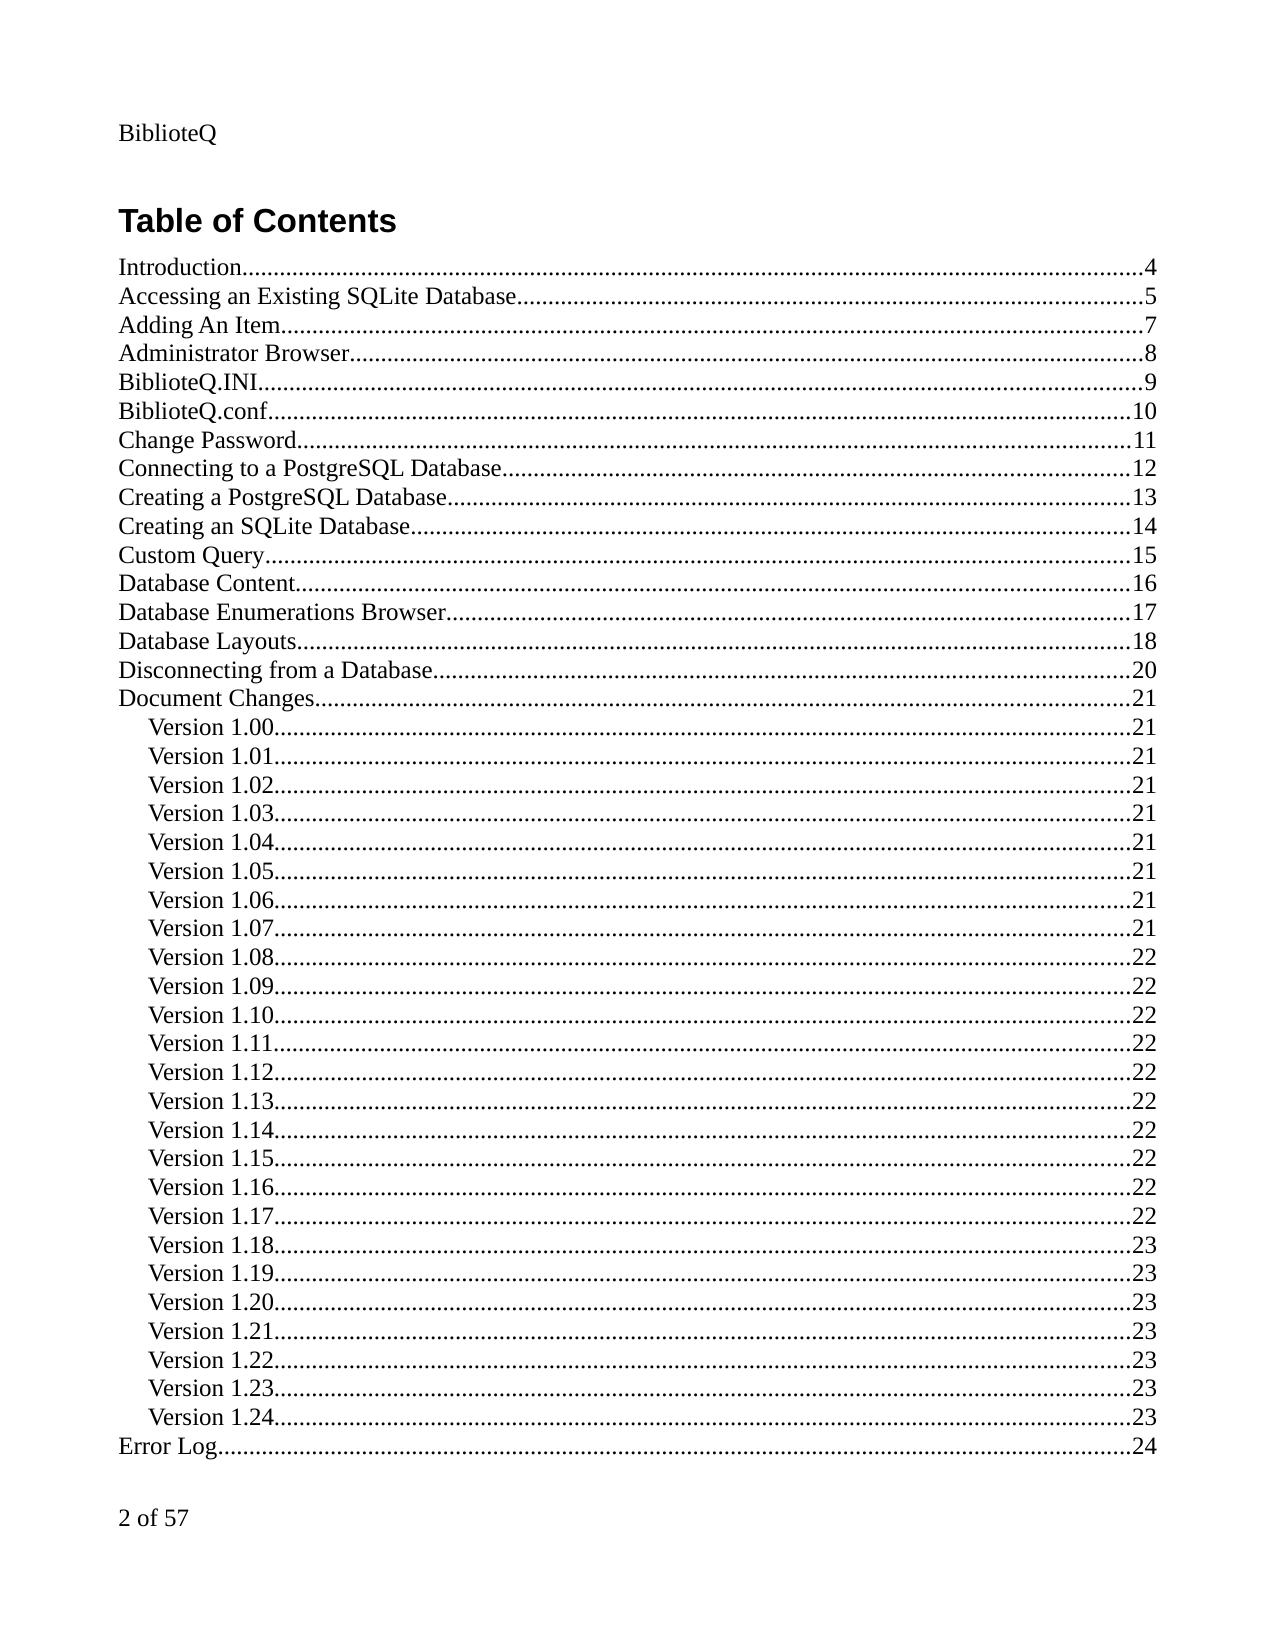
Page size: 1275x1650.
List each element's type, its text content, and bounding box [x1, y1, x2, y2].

text Version 1.07 21 [148, 913, 1157, 942]
text Version 1.10 22 [148, 1000, 1157, 1028]
text Version 1.12 22 [148, 1057, 1157, 1086]
text Version 1.00 21 [148, 712, 1157, 741]
text Version 1.09 22 [148, 971, 1157, 1000]
text Version 1.21 23 [148, 1316, 1157, 1345]
text Change Password 11 [118, 425, 1157, 453]
text Database Enumerations Browser 17 [118, 597, 1157, 626]
text Version 1.05 21 [148, 856, 1157, 885]
text Connecting to a PostgreSQL Database 12 [118, 453, 1157, 482]
text Disconnecting from a Database 20 [118, 655, 1157, 683]
text Version 1.14 22 [148, 1115, 1157, 1143]
text Version 1.22 23 [148, 1345, 1157, 1373]
text Version 1.03 21 [148, 798, 1157, 827]
text Document Changes 21 [118, 683, 1157, 712]
text Adding An Item 7 [118, 310, 1157, 338]
text Creating a PostgreSQL Database 13 [118, 482, 1157, 511]
text Version 1.01 21 [148, 741, 1157, 770]
text Version 1.19 23 [148, 1258, 1157, 1287]
text Introduction 4 [118, 252, 1157, 281]
text Creating an SQLite Database 14 [118, 511, 1157, 540]
text Version 1.16 22 [148, 1172, 1157, 1201]
text Version 1.04 21 [148, 827, 1157, 856]
text Version 1.18 23 [148, 1230, 1157, 1258]
text BiblioteQ.conf 10 [118, 396, 1157, 425]
text Database Layouts 18 [118, 626, 1157, 655]
text Version 1.15 22 [148, 1143, 1157, 1172]
text Version 1.17 22 [148, 1201, 1157, 1230]
text Accessing an Existing SQLite Database 5 [118, 281, 1157, 310]
text Administrator Browser 8 [118, 338, 1157, 367]
text Database Content 16 [118, 568, 1157, 597]
text Version 1.13 22 [148, 1086, 1157, 1115]
text Custom Query 15 [118, 540, 1157, 568]
text Version 1.02 21 [148, 770, 1157, 798]
text BiblioteQ.INI 9 [118, 367, 1157, 396]
text Version 1.23 23 [148, 1373, 1157, 1402]
text Error Log 24 [118, 1431, 1157, 1460]
text Version 1.24 23 [148, 1402, 1157, 1431]
text Version 1.06 21 [148, 885, 1157, 913]
text Version 1.20 23 [148, 1287, 1157, 1316]
text Version 1.08 22 [148, 942, 1157, 971]
subtitle Table of Contents [118, 201, 1157, 240]
text Version 1.11 22 [148, 1028, 1157, 1057]
